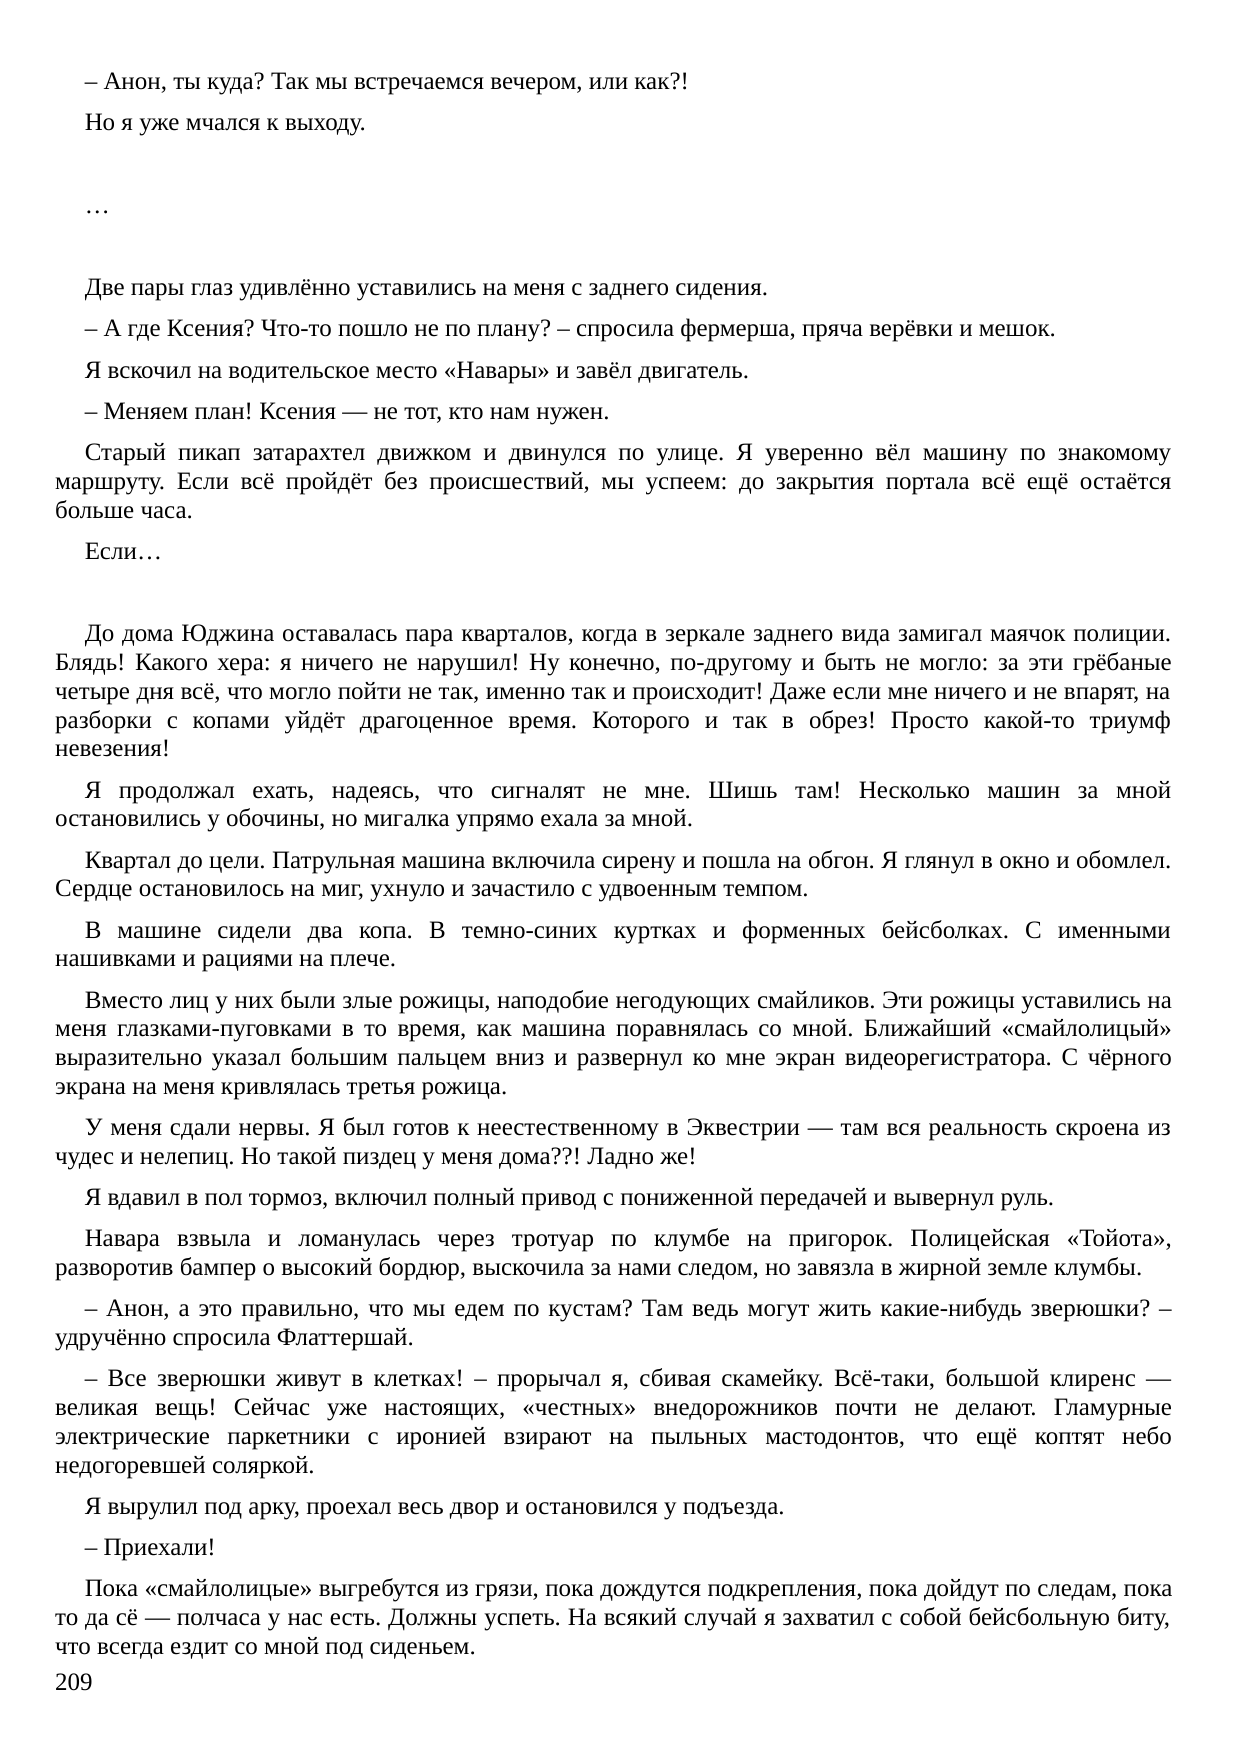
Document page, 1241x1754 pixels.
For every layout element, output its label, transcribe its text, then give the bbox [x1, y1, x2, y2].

text Я продолжал ехать, надеясь, что сигналят не мне. Шишь там! Несколько машин за мной остановились у обочины, но мигалка упрямо ехала за мной. [55, 775, 1173, 832]
text У меня сдали нервы. Я был готов к неестественному в Эквестрии — там вся реальность скроена из чудес и нелепиц. Но такой пиздец у меня дома??! Ладно же! [55, 1112, 1173, 1170]
text – Все зверюшки живут в клетках! – прорычал я, сбивая скамейку. Всё-таки, большой клиренс — великая вещь! Сейчас уже настоящих, «честных» внедорожников почти не делают. Гламурные электрические паркетники с иронией взирают на пыльных мастодонтов, что ещё коптят небо недогоревшей соляркой. [55, 1363, 1173, 1478]
text – Анон, а это правильно, что мы едем по кустам? Там ведь могут жить какие-нибудь зверюшки? – удручённо спросила Флаттершай. [55, 1293, 1173, 1351]
text … [55, 190, 1173, 218]
text Если… [55, 536, 1173, 565]
text – Анон, ты куда? Так мы встречаемся вечером, или как?! [55, 66, 1173, 95]
text Квартал до цели. Патрульная машина включила сирену и пошла на обгон. Я глянул в окно и обомлел. Сердце остановилось на миг, ухнуло и зачастило с удвоенным темпом. [55, 845, 1173, 902]
text Две пары глаз удивлённо уставились на меня с заднего сидения. [55, 272, 1173, 301]
text Навара взвыла и ломанулась через тротуар по клумбе на пригорок. Полицейская «Тойота», разворотив бампер о высокий бордюр, выскочила за нами следом, но завязла в жирной земле клумбы. [55, 1223, 1173, 1281]
text Вместо лиц у них были злые рожицы, наподобие негодующих смайликов. Эти рожицы уставились на меня глазками-пуговками в то время, как машина поравнялась со мной. Ближайший «смайлолицый» выразительно указал большим пальцем вниз и развернул ко мне экран видеорегистратора. С чёрного экрана на меня кривлялась третья рожица. [55, 985, 1173, 1100]
text Я вырулил под арку, проехал весь двор и остановился у подъезда. [55, 1491, 1173, 1520]
text Пока «смайлолицые» выгребутся из грязи, пока дождутся подкрепления, пока дойдут по следам, пока то да сё — полчаса у нас есть. Должны успеть. На всякий случай я захватил с собой бейсбольную биту, что всегда ездит со мной под сиденьем. [55, 1573, 1173, 1660]
text В машине сидели два копа. В темно-синих куртках и форменных бейсболках. С именными нашивками и рациями на плече. [55, 915, 1173, 972]
text – Приехали! [55, 1532, 1173, 1561]
text – Меняем план! Ксения — не тот, кто нам нужен. [55, 396, 1173, 425]
text Я вскочил на водительское место «Навары» и завёл двигатель. [55, 355, 1173, 383]
text Я вдавил в пол тормоз, включил полный привод с пониженной передачей и вывернул руль. [55, 1182, 1173, 1211]
text Но я уже мчался к выходу. [55, 107, 1173, 136]
text До дома Юджина оставалась пара кварталов, когда в зеркале заднего вида замигал маячок полиции. Блядь! Какого хера: я ничего не нарушил! Ну конечно, по-другому и быть не могло: за эти грёбаные четыре дня всё, что могло пойти не так, именно так и происходит! Даже если мне ничего и не впарят, на разборки с копами уйдёт драгоценное время. Которого и так в обрез! Просто какой-то триумф невезения! [55, 618, 1173, 762]
text – А где Ксения? Что-то пошло не по плану? – спросила фермерша, пряча верёвки и мешок. [55, 313, 1173, 342]
text Старый пикап затарахтел движком и двинулся по улице. Я уверенно вёл машину по знакомому маршруту. Если всё пройдёт без происшествий, мы успеем: до закрытия портала всё ещё остаётся больше часа. [55, 437, 1173, 523]
